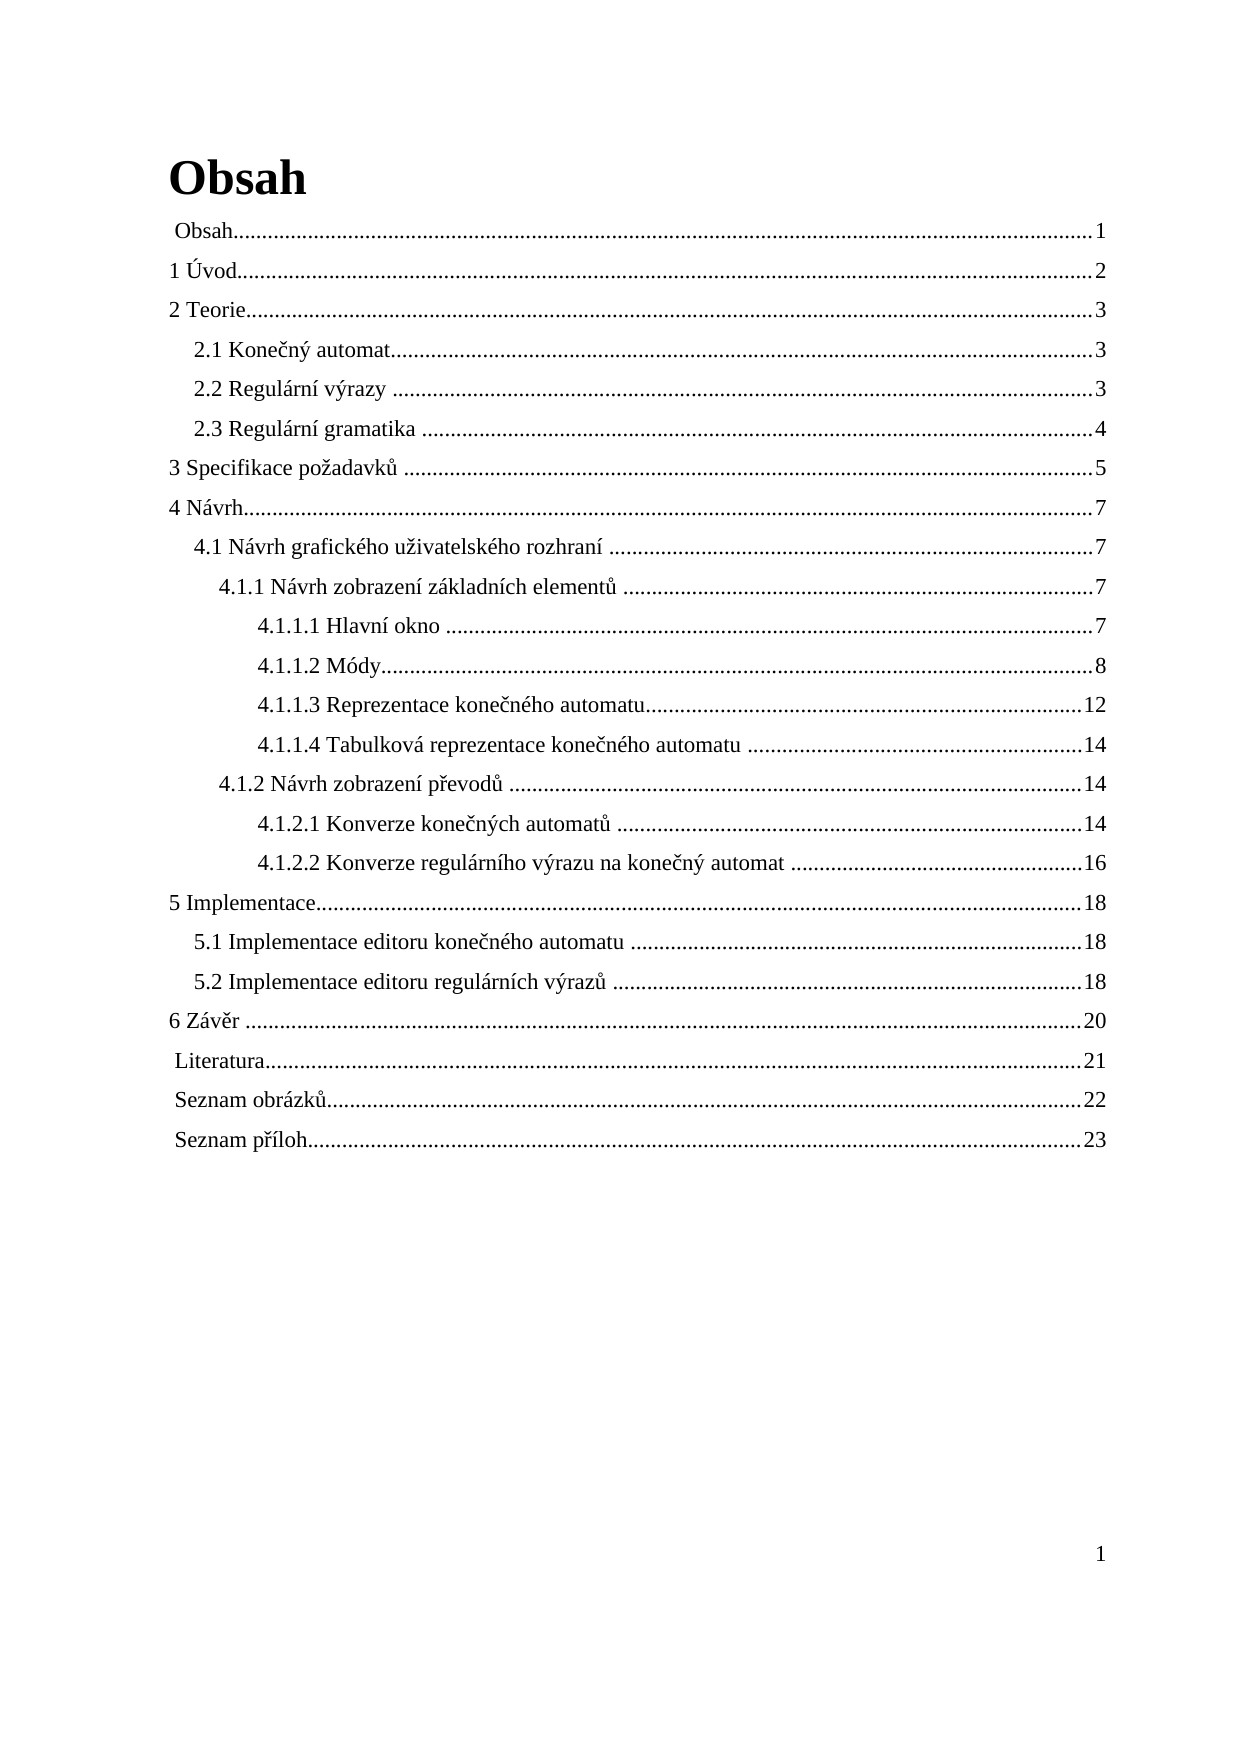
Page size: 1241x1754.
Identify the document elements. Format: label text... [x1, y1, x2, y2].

text 4.1.2.1 Konverze konečných automatů 14 [257, 810, 1106, 836]
text 5.2 Implementace editoru regulárních výrazů 18 [194, 968, 1106, 994]
text 4.1.1.3 Reprezentace konečného automatu 12 [257, 691, 1106, 718]
text 4.1.2 Návrh zobrazení převodů 14 [219, 770, 1106, 797]
text 2.3 Regulární gramatika 4 [194, 415, 1106, 441]
text 2.1 Konečný automat 3 [194, 336, 1106, 362]
text 2.2 Regulární výrazy 3 [194, 376, 1106, 402]
text 5 Implementace 18 [169, 889, 1106, 915]
text 4.1.2.2 Konverze regulárního výrazu na konečný automat 16 [257, 849, 1106, 876]
text 4.1.1.2 Módy 8 [257, 652, 1106, 678]
text 4.1.1 Návrh zobrazení základních elementů 7 [219, 573, 1106, 599]
text Literatura 21 [169, 1047, 1106, 1073]
text 3 Specifikace požadavků 5 [169, 454, 1106, 481]
text 4.1 Návrh grafického uživatelského rozhraní 7 [194, 533, 1106, 560]
text 4 Návrh 7 [169, 494, 1106, 520]
text Seznam příloh 23 [169, 1126, 1106, 1152]
text 4.1.1.4 Tabulková reprezentace konečného automatu 14 [257, 731, 1106, 757]
text 4.1.1.1 Hlavní okno 7 [257, 612, 1106, 639]
text 6 Závěr 20 [169, 1007, 1106, 1033]
text Obsah 1 [169, 218, 1106, 244]
text Obsah [169, 148, 1106, 205]
text 5.1 Implementace editoru konečného automatu 18 [194, 928, 1106, 954]
text 2 Teorie 3 [169, 297, 1106, 323]
text Seznam obrázků 22 [169, 1086, 1106, 1112]
text 1 Úvod 2 [169, 257, 1106, 283]
